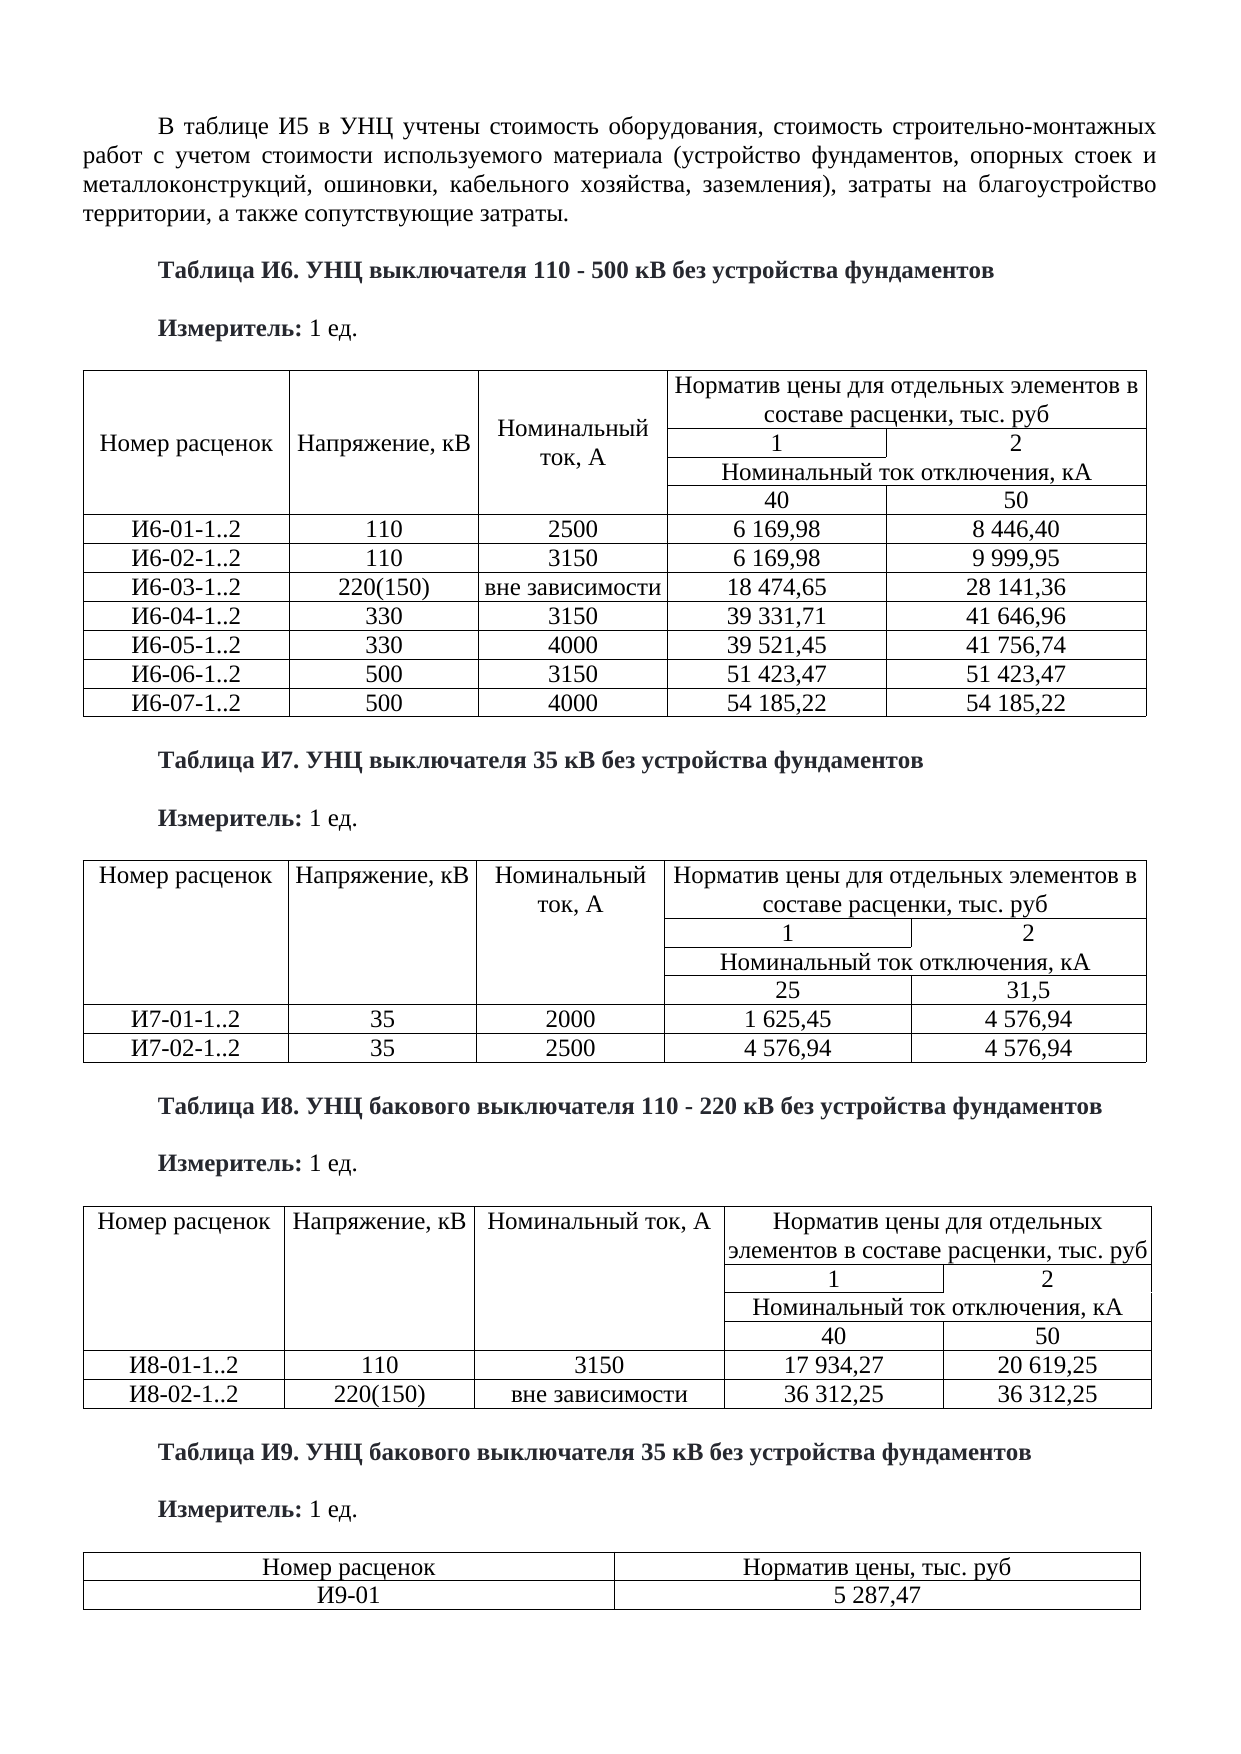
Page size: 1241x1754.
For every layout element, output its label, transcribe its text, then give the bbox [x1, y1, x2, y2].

table_cell 39 331,71 [668, 602, 886, 630]
table_header Номер расценок [84, 371, 289, 514]
table_header Норматив цены для отдельных элементов в составе расценки, тыс. руб [665, 861, 1146, 918]
table_cell 51 423,47 [887, 660, 1146, 688]
table_cell 4 576,94 [665, 1034, 911, 1062]
text В таблице И5 в УНЦ учтены стоимость оборудования, стоимость строительно-монтажных работ с учетом стоимости используемого материала (устройство фундаментов, опорных стоек и металлоконструкций, ошиновки, кабельного хозяйства, заземления), затраты на благоустройство территории, а также сопутствующие затраты. [83, 111, 1157, 226]
table_cell И9-01 [84, 1581, 614, 1609]
text Таблица И7. УНЦ выключателя 35 кВ без устройства фундаментов [83, 745, 1157, 774]
table_cell 35 [289, 1005, 476, 1033]
table_header Норматив цены для отдельных элементов в составе расценки, тыс. руб [725, 1207, 1151, 1264]
table_cell 40 [668, 486, 886, 514]
text Измеритель: 1 ед. [83, 1494, 1157, 1523]
table_cell 2500 [477, 1034, 664, 1062]
table_cell 4000 [479, 631, 667, 659]
table_cell 6 169,98 [668, 515, 886, 543]
table_cell 3150 [479, 602, 667, 630]
table_cell И6-07-1..2 [84, 689, 289, 716]
table_cell 2000 [477, 1005, 664, 1033]
table_cell 8 446,40 [887, 515, 1146, 543]
table_cell 220(150) [285, 1380, 474, 1408]
table_cell Номинальный ток отключения, кА [668, 457, 1146, 485]
table_header Номер расценок [84, 1207, 284, 1350]
table_cell 39 521,45 [668, 631, 886, 659]
table_cell 50 [887, 486, 1146, 514]
table_cell 6 169,98 [668, 544, 886, 572]
table_header Номинальный ток, А [479, 371, 667, 514]
table_cell 40 [725, 1322, 943, 1350]
table_cell 3150 [475, 1351, 724, 1379]
table_cell И6-06-1..2 [84, 660, 289, 688]
table_cell Номинальный ток отключения, кА [665, 947, 1146, 975]
table_cell 220(150) [290, 573, 478, 601]
table_cell 330 [290, 631, 478, 659]
table_cell 36 312,25 [944, 1380, 1151, 1408]
table_cell 31,5 [912, 976, 1146, 1004]
table_cell 110 [290, 515, 478, 543]
table_cell 35 [289, 1034, 476, 1062]
table_cell 500 [290, 660, 478, 688]
text Таблица И6. УНЦ выключателя 110 - 500 кВ без устройства фундаментов [83, 255, 1157, 284]
table_cell 41 646,96 [887, 602, 1146, 630]
table_cell 4000 [479, 689, 667, 716]
table_cell И6-02-1..2 [84, 544, 289, 572]
table_cell 2 [887, 429, 1146, 457]
table_header Норматив цены для отдельных элементов в составе расценки, тыс. руб [668, 371, 1146, 428]
table_cell 330 [290, 602, 478, 630]
table_cell 25 [665, 976, 911, 1004]
table_cell 18 474,65 [668, 573, 886, 601]
table_header Напряжение, кВ [289, 861, 476, 1004]
table_cell 3150 [479, 544, 667, 572]
table_cell 1 625,45 [665, 1005, 911, 1033]
table_cell 41 756,74 [887, 631, 1146, 659]
table_cell 50 [944, 1322, 1151, 1350]
table_cell 28 141,36 [887, 573, 1146, 601]
table_cell 2 [912, 919, 1146, 947]
table_header Номер расценок [84, 861, 288, 1004]
table_header Номинальный ток, А [477, 861, 664, 1004]
table_cell И7-02-1..2 [84, 1034, 288, 1062]
table_cell И8-02-1..2 [84, 1380, 284, 1408]
table_cell 9 999,95 [887, 544, 1146, 572]
table_cell И6-01-1..2 [84, 515, 289, 543]
table_cell 4 576,94 [912, 1005, 1146, 1033]
text Измеритель: 1 ед. [83, 803, 1157, 831]
text Измеритель: 1 ед. [83, 1148, 1157, 1177]
table_cell Номинальный ток отключения, кА [725, 1293, 1151, 1321]
table_header Норматив цены, тыс. руб [615, 1553, 1140, 1580]
table_cell И6-05-1..2 [84, 631, 289, 659]
table_cell 110 [285, 1351, 474, 1379]
table_cell 1 [725, 1265, 943, 1292]
table_cell вне зависимости [475, 1380, 724, 1408]
table_cell 2 [944, 1265, 1151, 1292]
table_header Номинальный ток, А [475, 1207, 724, 1350]
table_cell 51 423,47 [668, 660, 886, 688]
table_cell вне зависимости [479, 573, 667, 601]
table_cell 17 934,27 [725, 1351, 943, 1379]
table_cell И8-01-1..2 [84, 1351, 284, 1379]
table_cell 500 [290, 689, 478, 716]
table_header Номер расценок [84, 1553, 614, 1580]
text Таблица И8. УНЦ бакового выключателя 110 - 220 кВ без устройства фундаментов [83, 1091, 1157, 1120]
table_cell И7-01-1..2 [84, 1005, 288, 1033]
table_cell 110 [290, 544, 478, 572]
text Измеритель: 1 ед. [83, 313, 1157, 341]
table_cell 36 312,25 [725, 1380, 943, 1408]
table_cell 3150 [479, 660, 667, 688]
text Таблица И9. УНЦ бакового выключателя 35 кВ без устройства фундаментов [83, 1437, 1157, 1465]
table_cell 4 576,94 [912, 1034, 1146, 1062]
table_cell И6-04-1..2 [84, 602, 289, 630]
table_cell 5 287,47 [615, 1581, 1140, 1609]
table_cell 1 [665, 919, 911, 947]
table_header Напряжение, кВ [285, 1207, 474, 1350]
table_cell 54 185,22 [668, 689, 886, 716]
table_header Напряжение, кВ [290, 371, 478, 514]
table_cell 1 [668, 429, 886, 457]
table_cell 20 619,25 [944, 1351, 1151, 1379]
table_cell 54 185,22 [887, 689, 1146, 716]
table_cell 2500 [479, 515, 667, 543]
table_cell И6-03-1..2 [84, 573, 289, 601]
